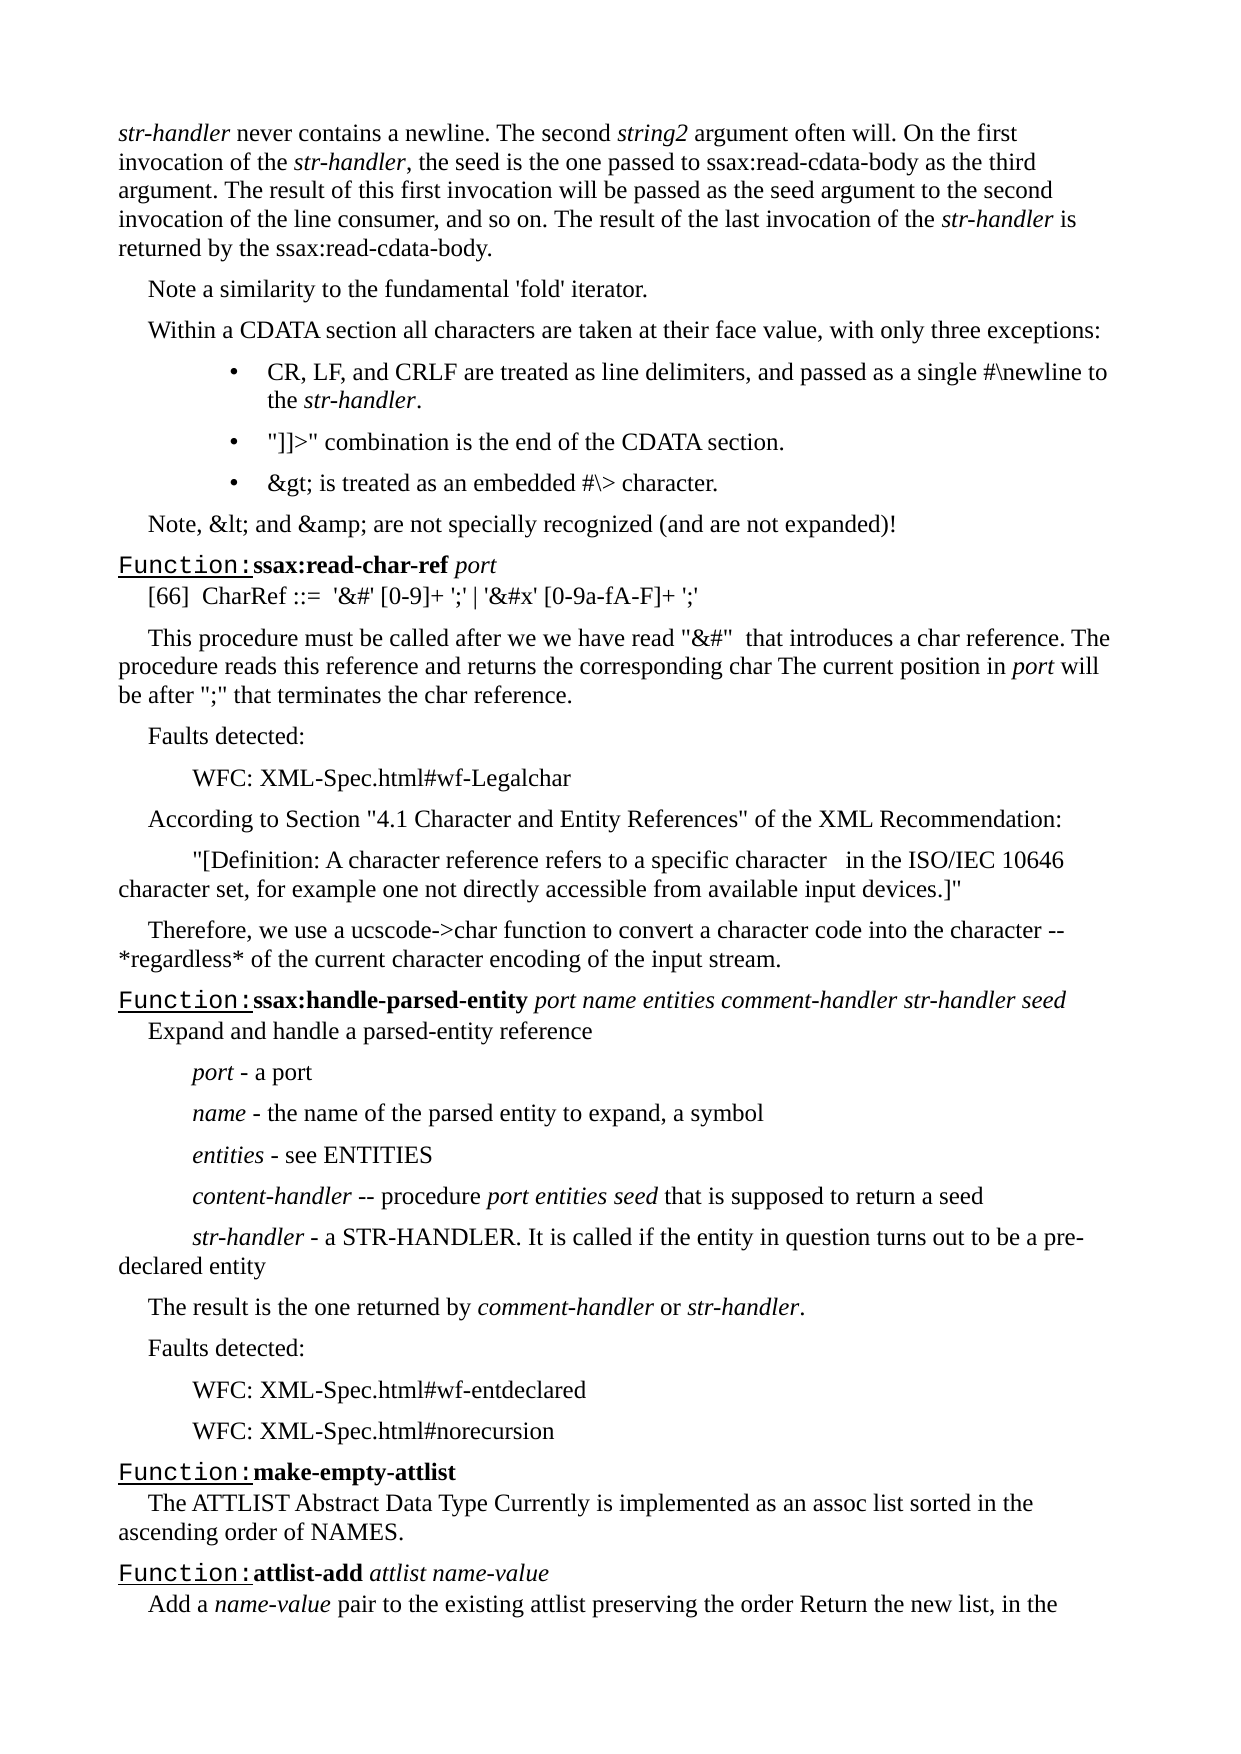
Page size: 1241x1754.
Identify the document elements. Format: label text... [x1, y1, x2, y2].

text "[Definition: A character reference refers to a specific character in the ISO/IEC 10646 character set, for example one not directly accessible from available input devices.]" [118, 845, 1122, 903]
text [66] CharRef ::= '&#' [0-9]+ ';' | '&#x' [0-9a-fA-F]+ ';' [118, 581, 1122, 610]
text Faults detected: [118, 721, 1122, 750]
text WFC: XML-Spec.html#wf-entdeclared [118, 1375, 1122, 1403]
text port - a port [118, 1057, 1122, 1086]
text WFC: XML-Spec.html#norecursion [118, 1416, 1122, 1445]
text Add a name-value pair to the existing attlist preserving the order Return the new list, in the [118, 1589, 1122, 1618]
text Function:make-empty-attlist [118, 1457, 1122, 1488]
text The ATTLIST Abstract Data Type Currently is implemented as an assoc list sorted in the ascending order of NAMES. [118, 1488, 1122, 1546]
text According to Section "4.1 Character and Entity References" of the XML Recommendation: [118, 804, 1122, 833]
text Note, &lt; and &amp; are not specially recognized (and are not expanded)! [118, 509, 1122, 538]
text WFC: XML-Spec.html#wf-Legalchar [118, 763, 1122, 791]
text name - the name of the parsed entity to expand, a symbol [118, 1098, 1122, 1127]
text Function:attlist-add attlist name-value [118, 1558, 1122, 1589]
text content-handler -- procedure port entities seed that is supposed to return a seed [118, 1181, 1122, 1210]
text str-handler - a STR-HANDLER. It is called if the entity in question turns out to be a pre-declared entity [118, 1222, 1122, 1280]
list CR, LF, and CRLF are treated as line delimiters, and passed as a single #\newline to the str-handler. [229, 357, 1122, 414]
text Faults detected: [118, 1333, 1122, 1362]
text Function:ssax:read-char-ref port [118, 551, 1122, 581]
text This procedure must be called after we we have read "&#" that introduces a char reference. The procedure reads this reference and returns the corresponding char The current position in port will be after ";" that terminates the char reference. [118, 623, 1122, 709]
text entities - see ENTITIES [118, 1140, 1122, 1168]
text Expand and handle a parsed-entity reference [118, 1016, 1122, 1045]
text Note a similarity to the fundamental 'fold' iterator. [118, 274, 1122, 303]
list "]]>" combination is the end of the CDATA section. [229, 427, 1122, 456]
list &gt; is treated as an embedded #\> character. [229, 468, 1122, 497]
text Therefore, we use a ucscode->char function to convert a character code into the character -- *regardless* of the current character encoding of the input stream. [118, 915, 1122, 973]
text Within a CDATA section all characters are taken at their face value, with only three exceptions: [118, 316, 1122, 344]
text str-handler never contains a newline. The second string2 argument often will. On the first invocation of the str-handler, the seed is the one passed to ssax:read-cdata-body as the third argument. The result of this first invocation will be passed as the seed argument to the second invocation of the line consumer, and so on. The result of the last invocation of the str-handler is returned by the ssax:read-cdata-body. [118, 118, 1122, 262]
text Function:ssax:handle-parsed-entity port name entities comment-handler str-handler seed [118, 985, 1122, 1016]
text The result is the one returned by comment-handler or str-handler. [118, 1292, 1122, 1321]
